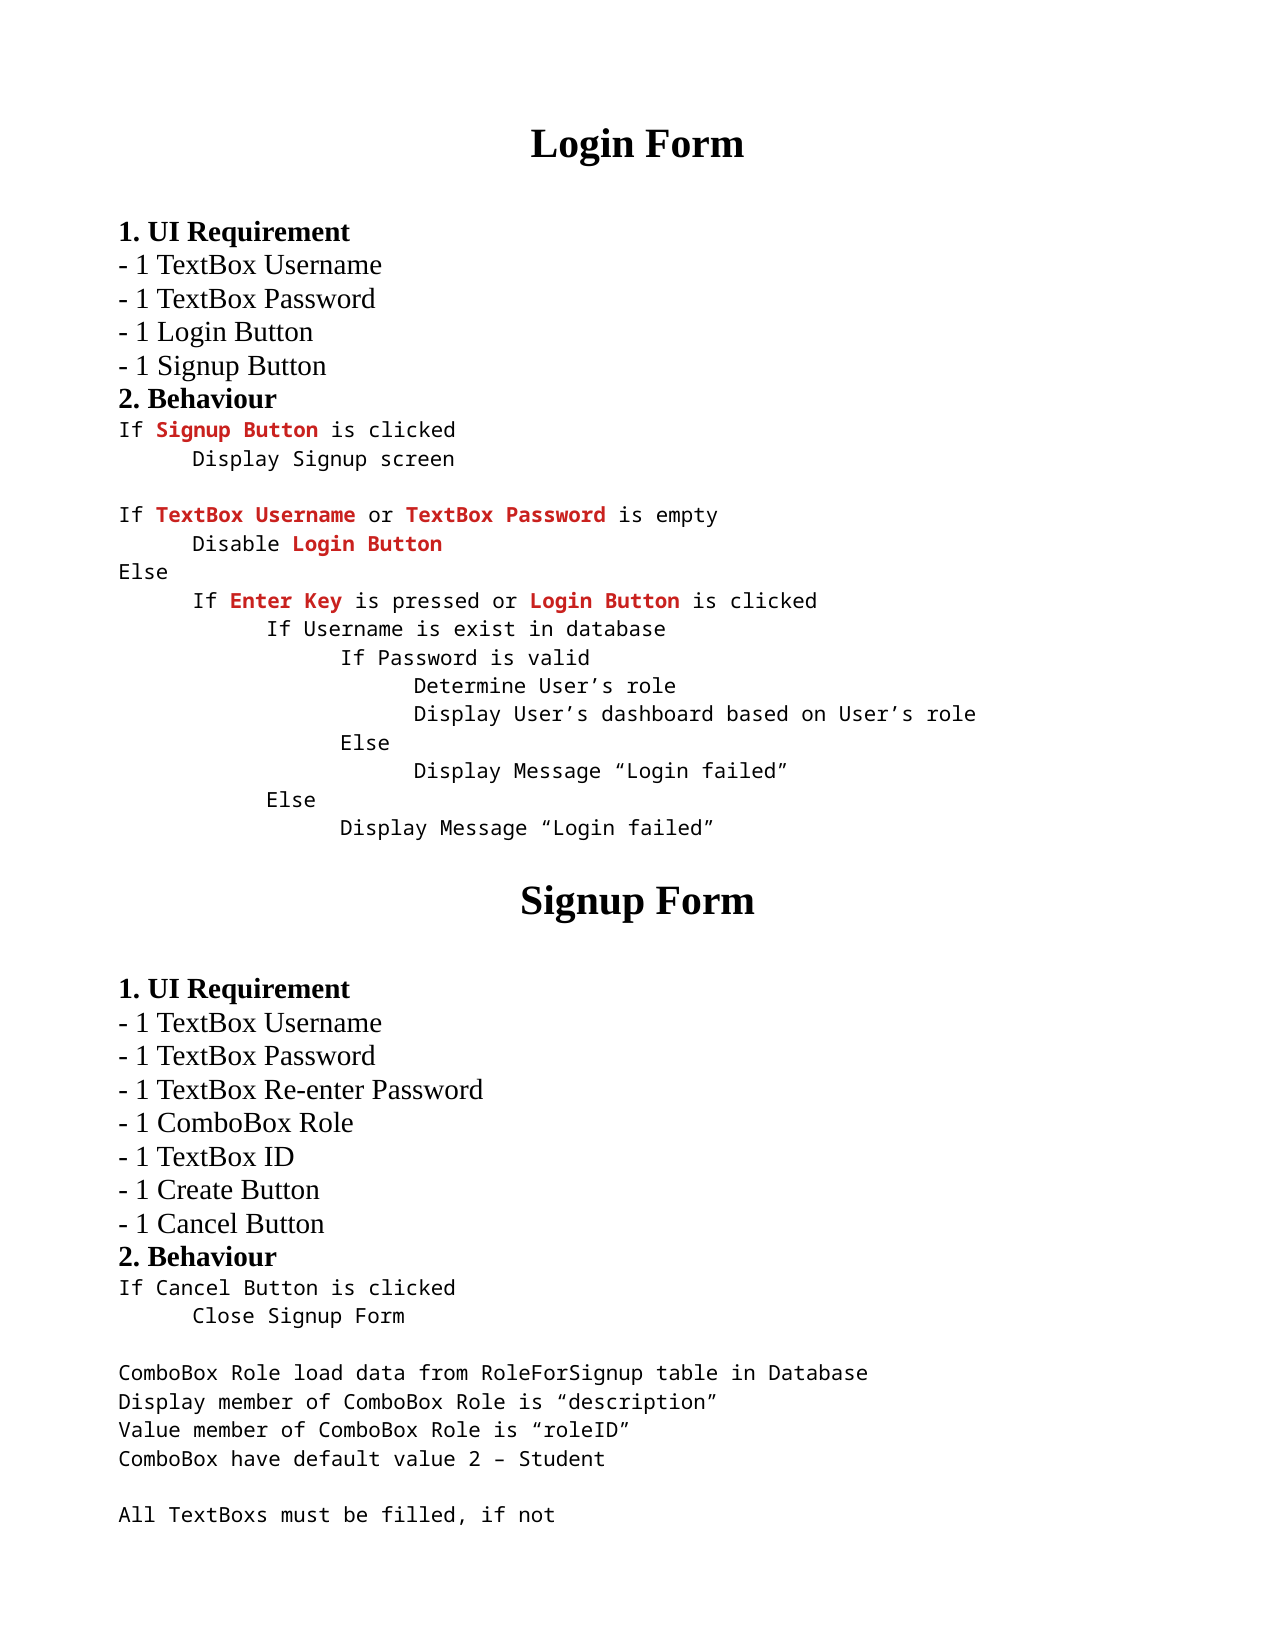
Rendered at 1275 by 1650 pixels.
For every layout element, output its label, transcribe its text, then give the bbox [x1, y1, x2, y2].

text Login Form [118, 118, 1157, 166]
text Display User’s dashboard based on User’s role [118, 699, 1157, 728]
text - 1 TextBox Username [118, 247, 1157, 281]
text 1. UI Requirement [118, 214, 1157, 247]
text Close Signup Form [118, 1301, 1157, 1330]
text Disable Login Button [118, 529, 1157, 557]
text If Enter Key is pressed or Login Button is clicked [118, 586, 1157, 614]
text Display Message “Login failed” [118, 756, 1157, 785]
text - 1 Signup Button [118, 348, 1157, 382]
text 2. Behaviour [118, 382, 1157, 415]
text - 1 TextBox ID [118, 1139, 1157, 1172]
text - 1 Create Button [118, 1172, 1157, 1206]
text - 1 ComboBox Role [118, 1105, 1157, 1139]
text Display Signup screen [118, 444, 1157, 472]
text All TextBoxs must be filled, if not [118, 1501, 1157, 1529]
text - 1 Cancel Button [118, 1206, 1157, 1239]
text Display member of ComboBox Role is “description” [118, 1387, 1157, 1415]
text If Signup Button is clicked [118, 415, 1157, 444]
text Else [118, 728, 1157, 756]
text Determine User’s role [118, 671, 1157, 699]
text If Cancel Button is clicked [118, 1273, 1157, 1301]
text If TextBox Username or TextBox Password is empty [118, 501, 1157, 529]
text - 1 Login Button [118, 314, 1157, 348]
text ComboBox have default value 2 – Student [118, 1444, 1157, 1472]
text - 1 TextBox Password [118, 1038, 1157, 1072]
text - 1 TextBox Username [118, 1005, 1157, 1038]
text 2. Behaviour [118, 1239, 1157, 1273]
text - 1 TextBox Password [118, 281, 1157, 314]
text Value member of ComboBox Role is “roleID” [118, 1415, 1157, 1444]
text Else [118, 785, 1157, 813]
text - 1 TextBox Re-enter Password [118, 1072, 1157, 1105]
text Signup Form [118, 875, 1157, 923]
text Else [118, 557, 1157, 586]
text ComboBox Role load data from RoleForSignup table in Database [118, 1358, 1157, 1387]
text Display Message “Login failed” [118, 813, 1157, 842]
text If Username is exist in database [118, 614, 1157, 643]
text If Password is valid [118, 643, 1157, 671]
text 1. UI Requirement [118, 971, 1157, 1005]
